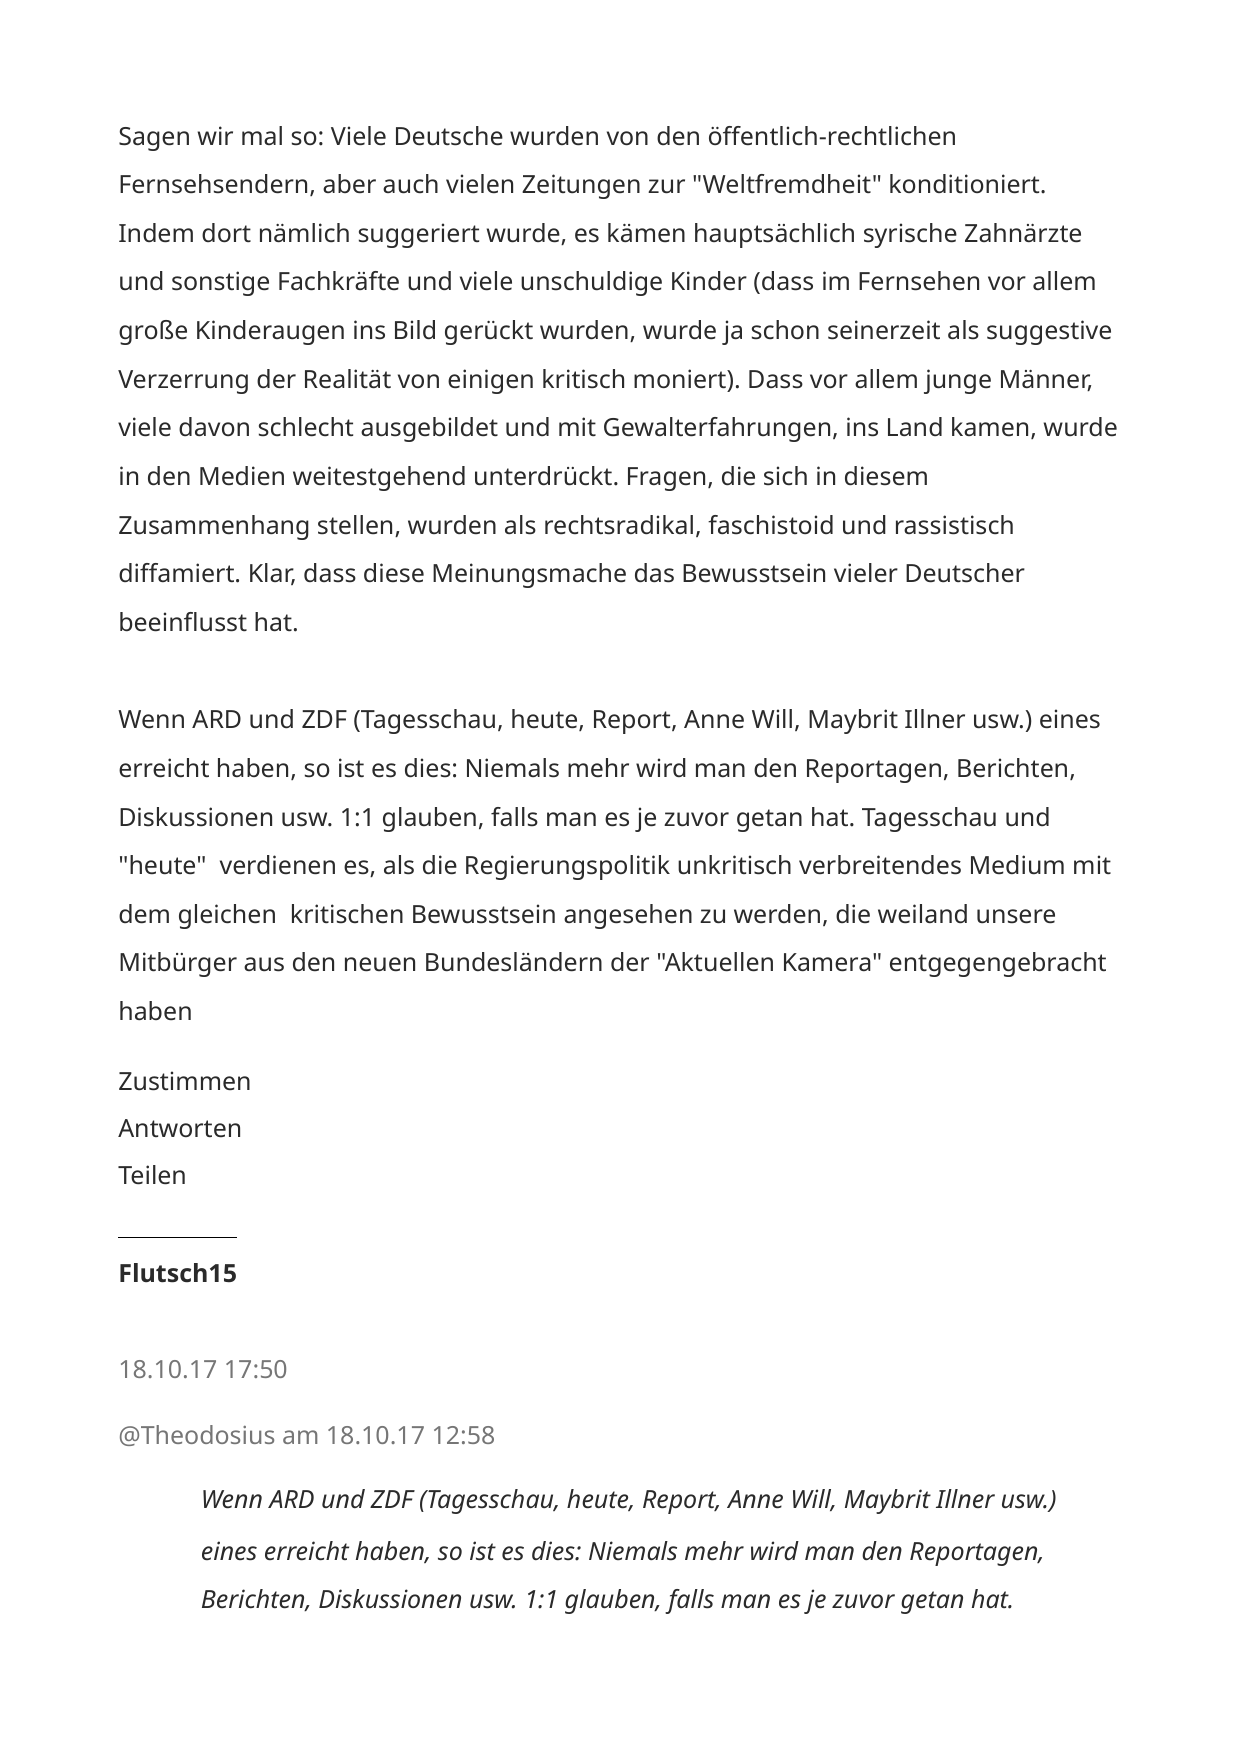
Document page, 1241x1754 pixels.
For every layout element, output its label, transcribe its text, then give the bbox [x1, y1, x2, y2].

text ﻿Wenn ARD und ZDF (Tagesschau, heute, Report, Anne Will, Maybrit Illner usw.) eines erreicht haben, so ist es dies: Niemals mehr wird man den Reportagen, Berichten, Diskussionen usw. 1:1 glauben, falls man es je zuvor getan hat. [201, 1482, 1063, 1616]
text Teilen [118, 1157, 1122, 1191]
text Flutsch15 [118, 1237, 1114, 1290]
text Antworten [118, 1110, 1122, 1144]
text @Theodosius am 18.10.17 12:58 [118, 1417, 1122, 1451]
text Sagen wir mal so: Viele Deutsche wurden von den öffentlich-rechtlichen Fernsehsendern, aber auch vielen Zeitungen zur "Weltfremdheit" konditioniert. Indem dort nämlich suggeriert wurde, es kämen hauptsächlich syrische Zahnärzte und sonstige Fachkräfte und viele unschuldige Kinder (dass im Fernsehen vor allem große Kinderaugen ins Bild gerückt wurden, wurde ja schon seinerzeit als suggestive Verzerrung der Realität von einigen kritisch moniert). Dass vor allem junge Männer, viele davon schlecht ausgebildet und mit Gewalterfahrungen, ins Land kamen, wurde in den Medien weitestgehend unterdrückt. Fragen, die sich in diesem Zusammenhang stellen, wurden als rechtsradikal, faschistoid und rassistisch diffamiert. Klar, dass diese Meinungsmache das Bewusstsein vieler Deutscher beeinflusst hat. Wenn ARD und ZDF (Tagesschau, heute, Report, Anne Will, Maybrit Illner usw.) eines erreicht haben, so ist es dies: Niemals mehr wird man den Reportagen, Berichten, Diskussionen usw. 1:1 glauben, falls man es je zuvor getan hat. Tagesschau und "heute" verdienen es, als die Regierungspolitik unkritisch verbreitendes Medium mit dem gleichen kritischen Bewusstsein angesehen zu werden, die weiland unsere Mitbürger aus den neuen Bundesländern der "Aktuellen Kamera" entgegengebracht haben [118, 118, 1122, 1028]
text Zustimmen [118, 1063, 1122, 1097]
text 18.10.17 17:50 [118, 1352, 1117, 1386]
